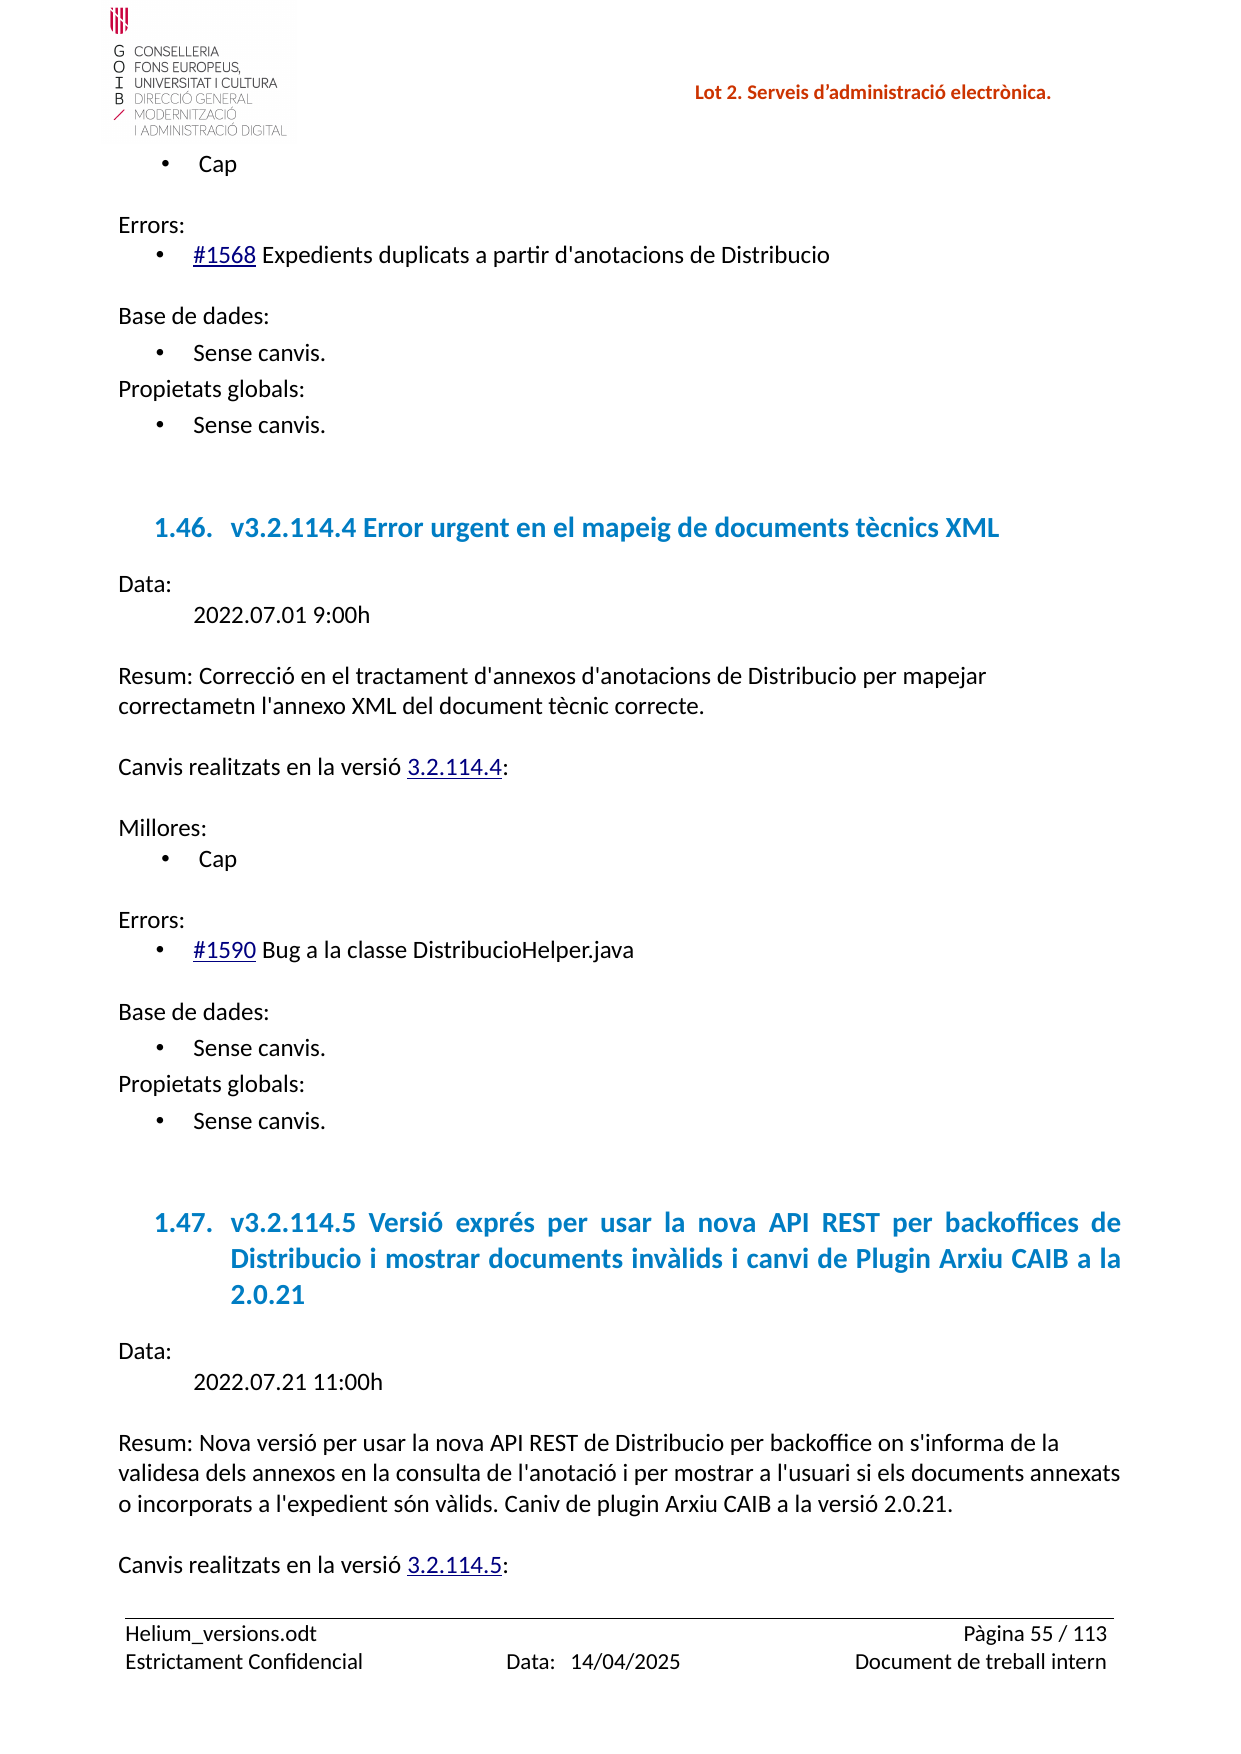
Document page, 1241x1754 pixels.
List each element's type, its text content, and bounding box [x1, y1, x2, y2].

text 2022.07.21 11:00h [118, 1366, 1122, 1396]
list #1568 Expedients duplicats a partir d'anotacions de Distribucio [156, 239, 1122, 270]
text Canvis realitzats en la versió 3.2.114.5: [118, 1549, 1122, 1579]
subtitle v3.2.114.5 Versió exprés per usar la nova API REST per backoffices de Distribucio i mostrar documents invàlids i canvi de Plugin Arxiu CAIB a la 2.0.21 [153, 1204, 1122, 1311]
text Base de dades: [118, 300, 1122, 331]
subtitle v3.2.114.4 Error urgent en el mapeig de documents tècnics XML [153, 509, 1122, 545]
list Sense canvis. [156, 410, 1122, 440]
text Base de dades: [118, 996, 1122, 1026]
text Resum: Nova versió per usar la nova API REST de Distribucio per backoffice on s'informa de la validesa dels annexos en la consulta de l'anotació i per mostrar a l'usuari si els documents annexats o incorporats a l'expedient són vàlids. Caniv de plugin Arxiu CAIB a la versió 2.0.21. [118, 1427, 1122, 1518]
list Cap [161, 148, 1122, 178]
text Data: [118, 568, 1122, 599]
text Data: [118, 1335, 1122, 1366]
text Propietats globals: [118, 1069, 1122, 1099]
text Canvis realitzats en la versió 3.2.114.4: [118, 752, 1122, 782]
text Millores: [118, 813, 1122, 843]
text Errors: [118, 209, 1122, 239]
text 2022.07.01 9:00h [118, 599, 1122, 629]
text Errors: [118, 904, 1122, 935]
text Propietats globals: [118, 373, 1122, 404]
list Sense canvis. [156, 1032, 1122, 1063]
text Resum: Correcció en el tractament d'annexos d'anotacions de Distribucio per mapejar correctametn l'annexo XML del document tècnic correcte. [118, 660, 1122, 721]
list Sense canvis. [156, 1105, 1122, 1136]
list Sense canvis. [156, 337, 1122, 367]
picture [100, 0, 297, 144]
list Cap [161, 843, 1122, 874]
list #1590 Bug a la classe DistribucioHelper.java [156, 935, 1122, 965]
